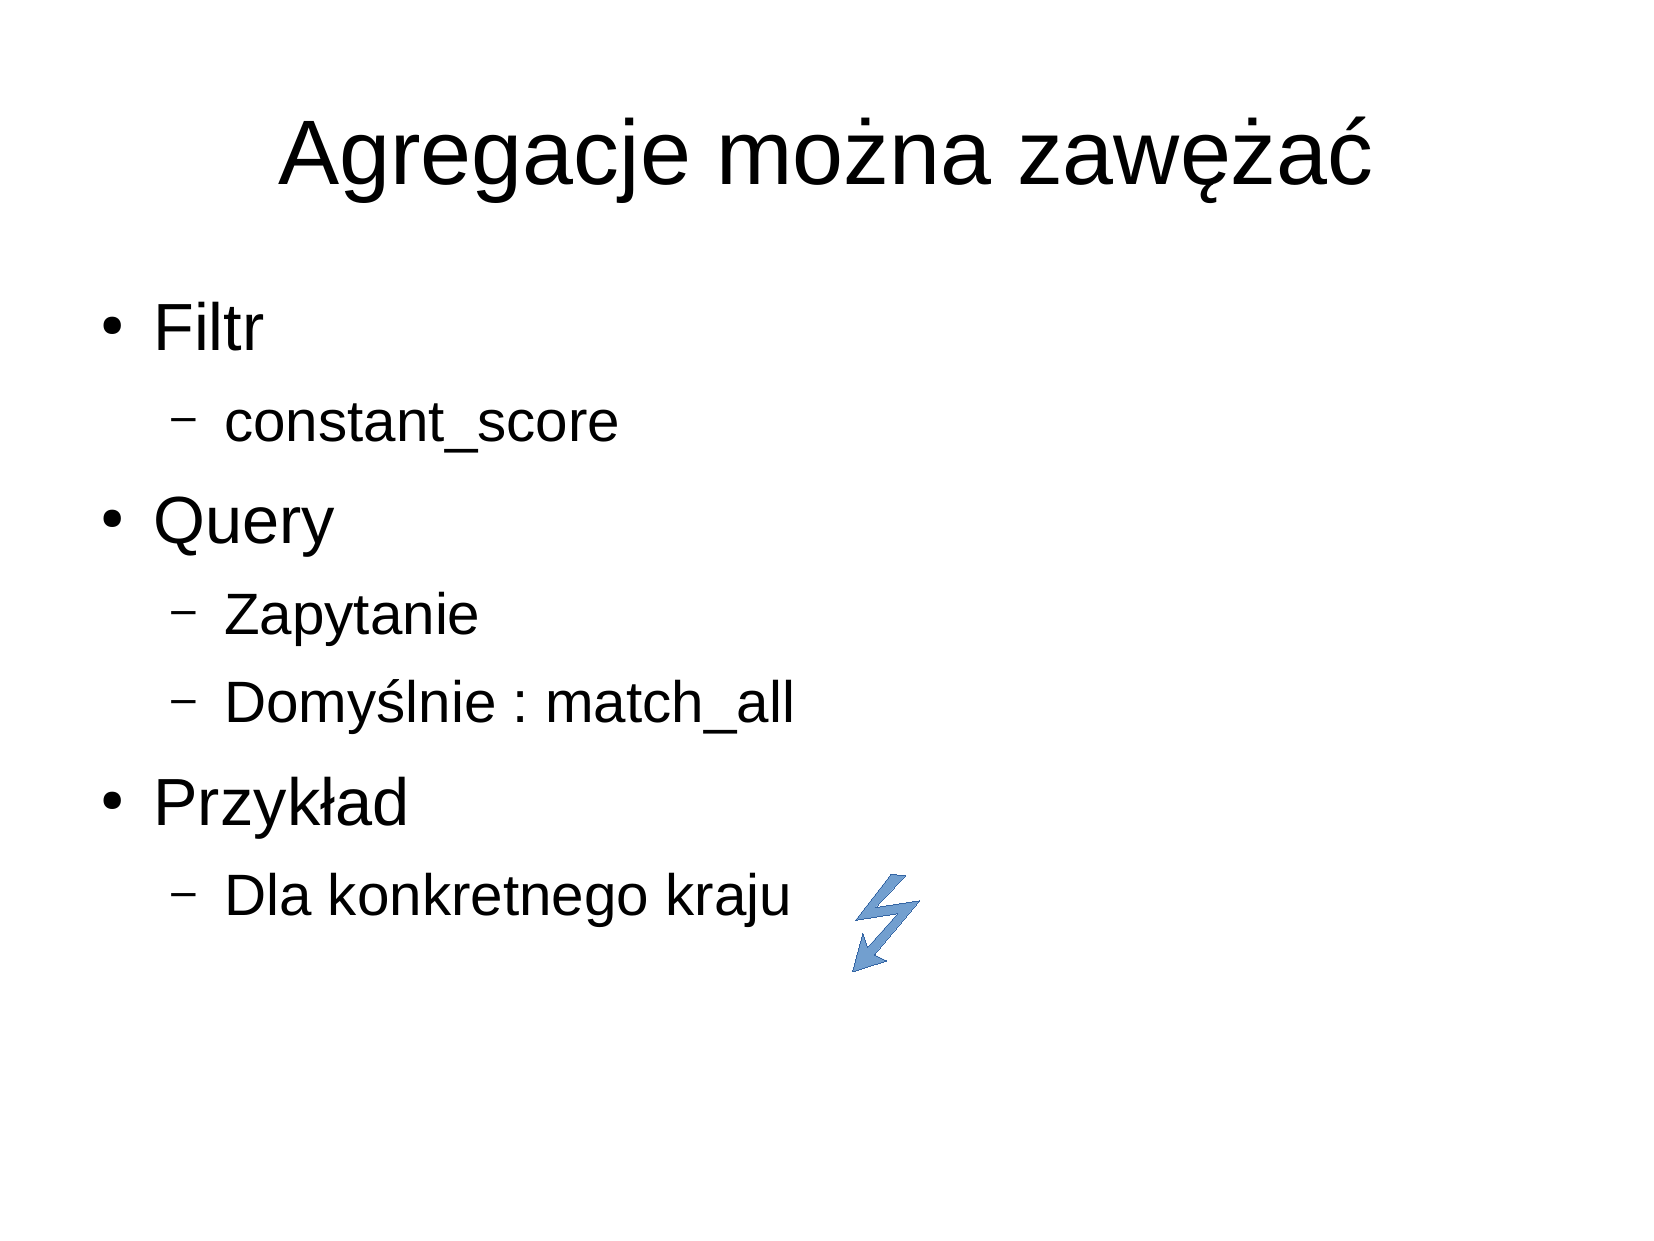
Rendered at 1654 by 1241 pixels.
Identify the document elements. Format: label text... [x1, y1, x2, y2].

text_box [852, 874, 920, 972]
list Filtr constant_score Query Zapytanie Domyślnie : match_all Przykład Dla konkretnego kraju [82, 290, 1571, 1010]
title Agregacje można zawężać [82, 49, 1571, 257]
